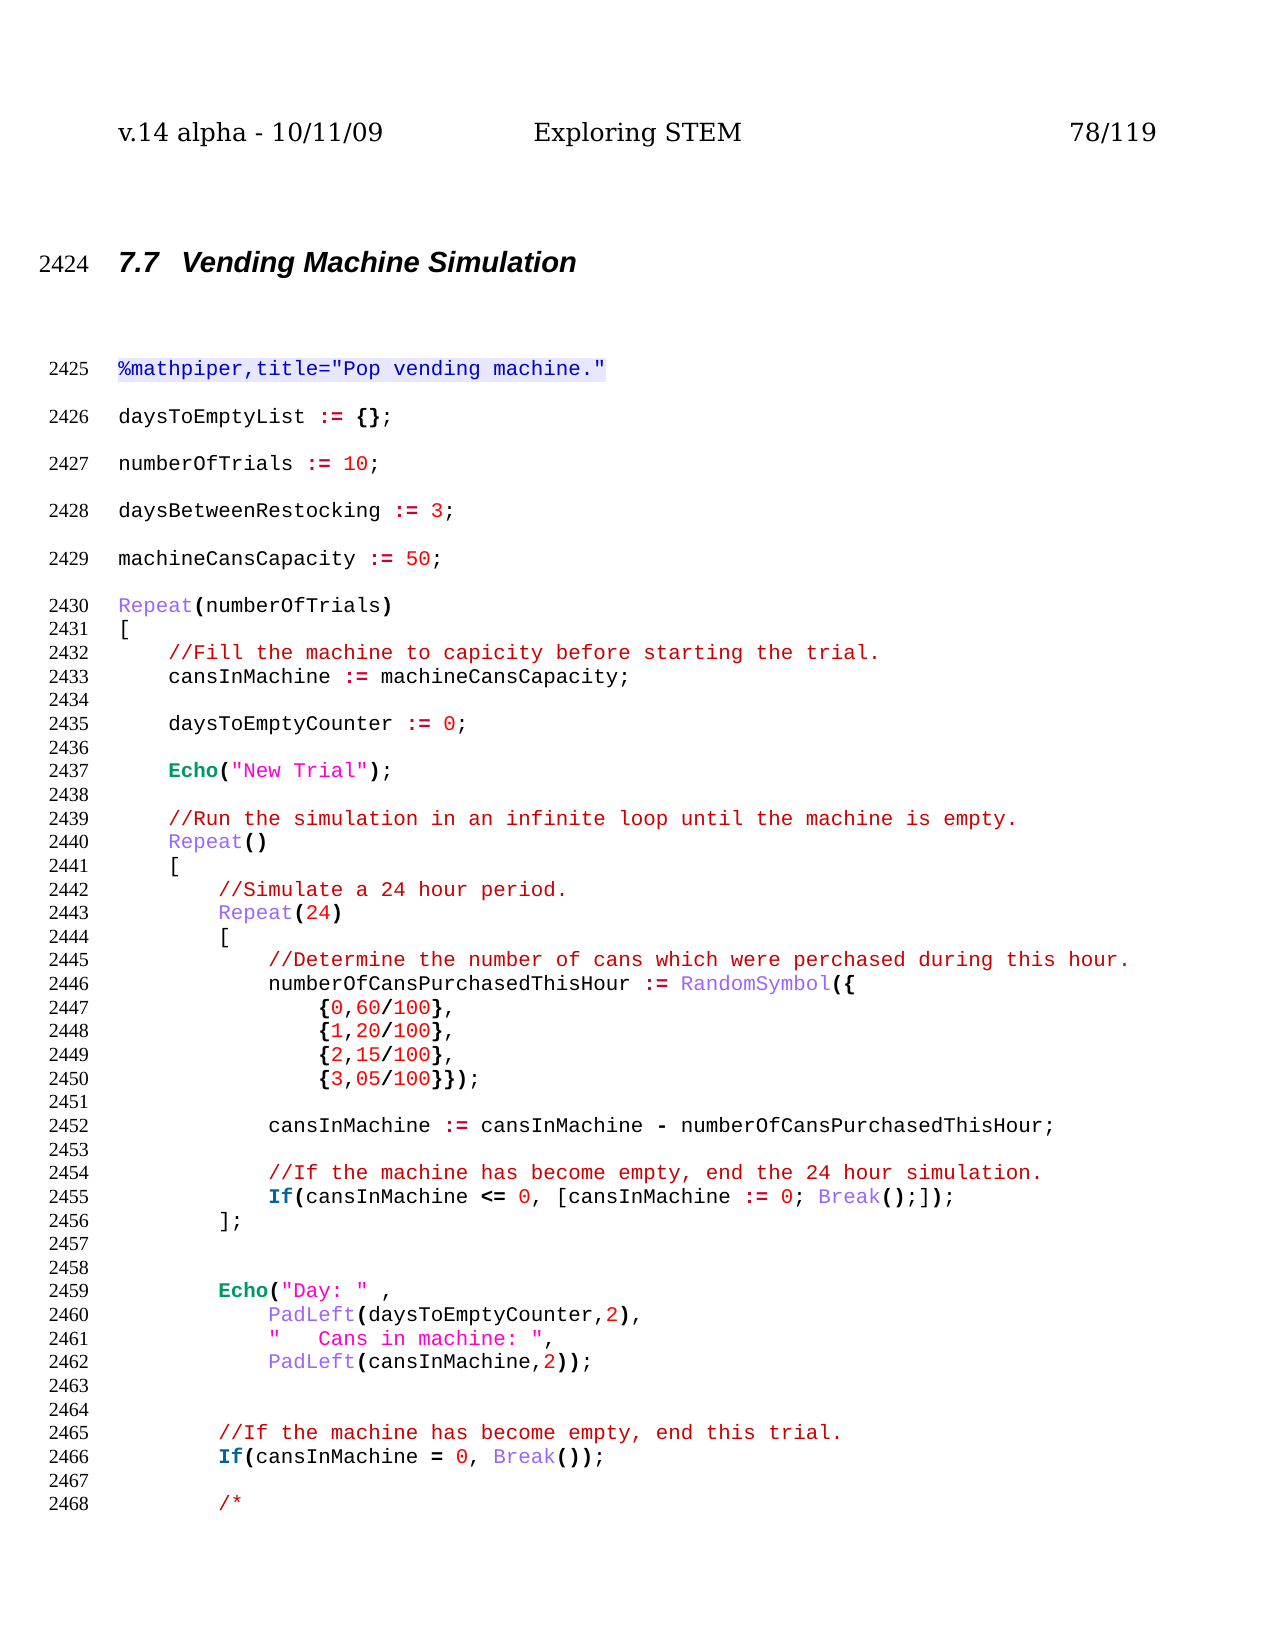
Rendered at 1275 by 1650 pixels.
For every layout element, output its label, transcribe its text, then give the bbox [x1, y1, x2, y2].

text numberOfTrials := 10; [118, 453, 1157, 477]
text Repeat() [118, 831, 1157, 855]
text cansInMachine := machineCansCapacity; [118, 666, 1157, 689]
text [ [118, 926, 1157, 949]
text daysToEmptyList := {}; [118, 406, 1157, 429]
text //Determine the number of cans which were perchased during this hour. [118, 949, 1157, 973]
text PadLeft(cansInMachine,2)); [118, 1351, 1157, 1375]
text Echo("New Trial"); [118, 760, 1157, 784]
text Echo("Day: " , [118, 1281, 1157, 1304]
text " Cans in machine: ", [118, 1328, 1157, 1351]
text //If the machine has become empty, end this trial. [118, 1422, 1157, 1446]
text {2,15/100}, [118, 1044, 1157, 1068]
text {3,05/100}}); [118, 1068, 1157, 1091]
text %mathpiper,title="Pop vending machine." [118, 358, 1157, 382]
text {0,60/100}, [118, 997, 1157, 1020]
text [ [118, 855, 1157, 878]
text numberOfCansPurchasedThisHour := RandomSymbol({ [118, 973, 1157, 997]
text [ [118, 618, 1157, 642]
text //Fill the machine to capicity before starting the trial. [118, 642, 1157, 666]
text machineCansCapacity := 50; [118, 547, 1157, 571]
text /* [118, 1493, 1157, 1517]
text //Simulate a 24 hour period. [118, 878, 1157, 902]
text If(cansInMachine = 0, Break()); [118, 1446, 1157, 1470]
text ]; [118, 1209, 1157, 1233]
text If(cansInMachine <= 0, [cansInMachine := 0; Break();]); [118, 1186, 1157, 1209]
text PadLeft(daysToEmptyCounter,2), [118, 1304, 1157, 1328]
text //Run the simulation in an infinite loop until the machine is empty. [118, 808, 1157, 831]
text Repeat(numberOfTrials) [118, 595, 1157, 618]
text Repeat(24) [118, 902, 1157, 926]
text //If the machine has become empty, end the 24 hour simulation. [118, 1162, 1157, 1186]
text daysBetweenRestocking := 3; [118, 500, 1157, 524]
text cansInMachine := cansInMachine - numberOfCansPurchasedThisHour; [118, 1115, 1157, 1139]
text {1,20/100}, [118, 1020, 1157, 1044]
text daysToEmptyCounter := 0; [118, 713, 1157, 737]
subtitle Vending Machine Simulation [118, 245, 1157, 278]
